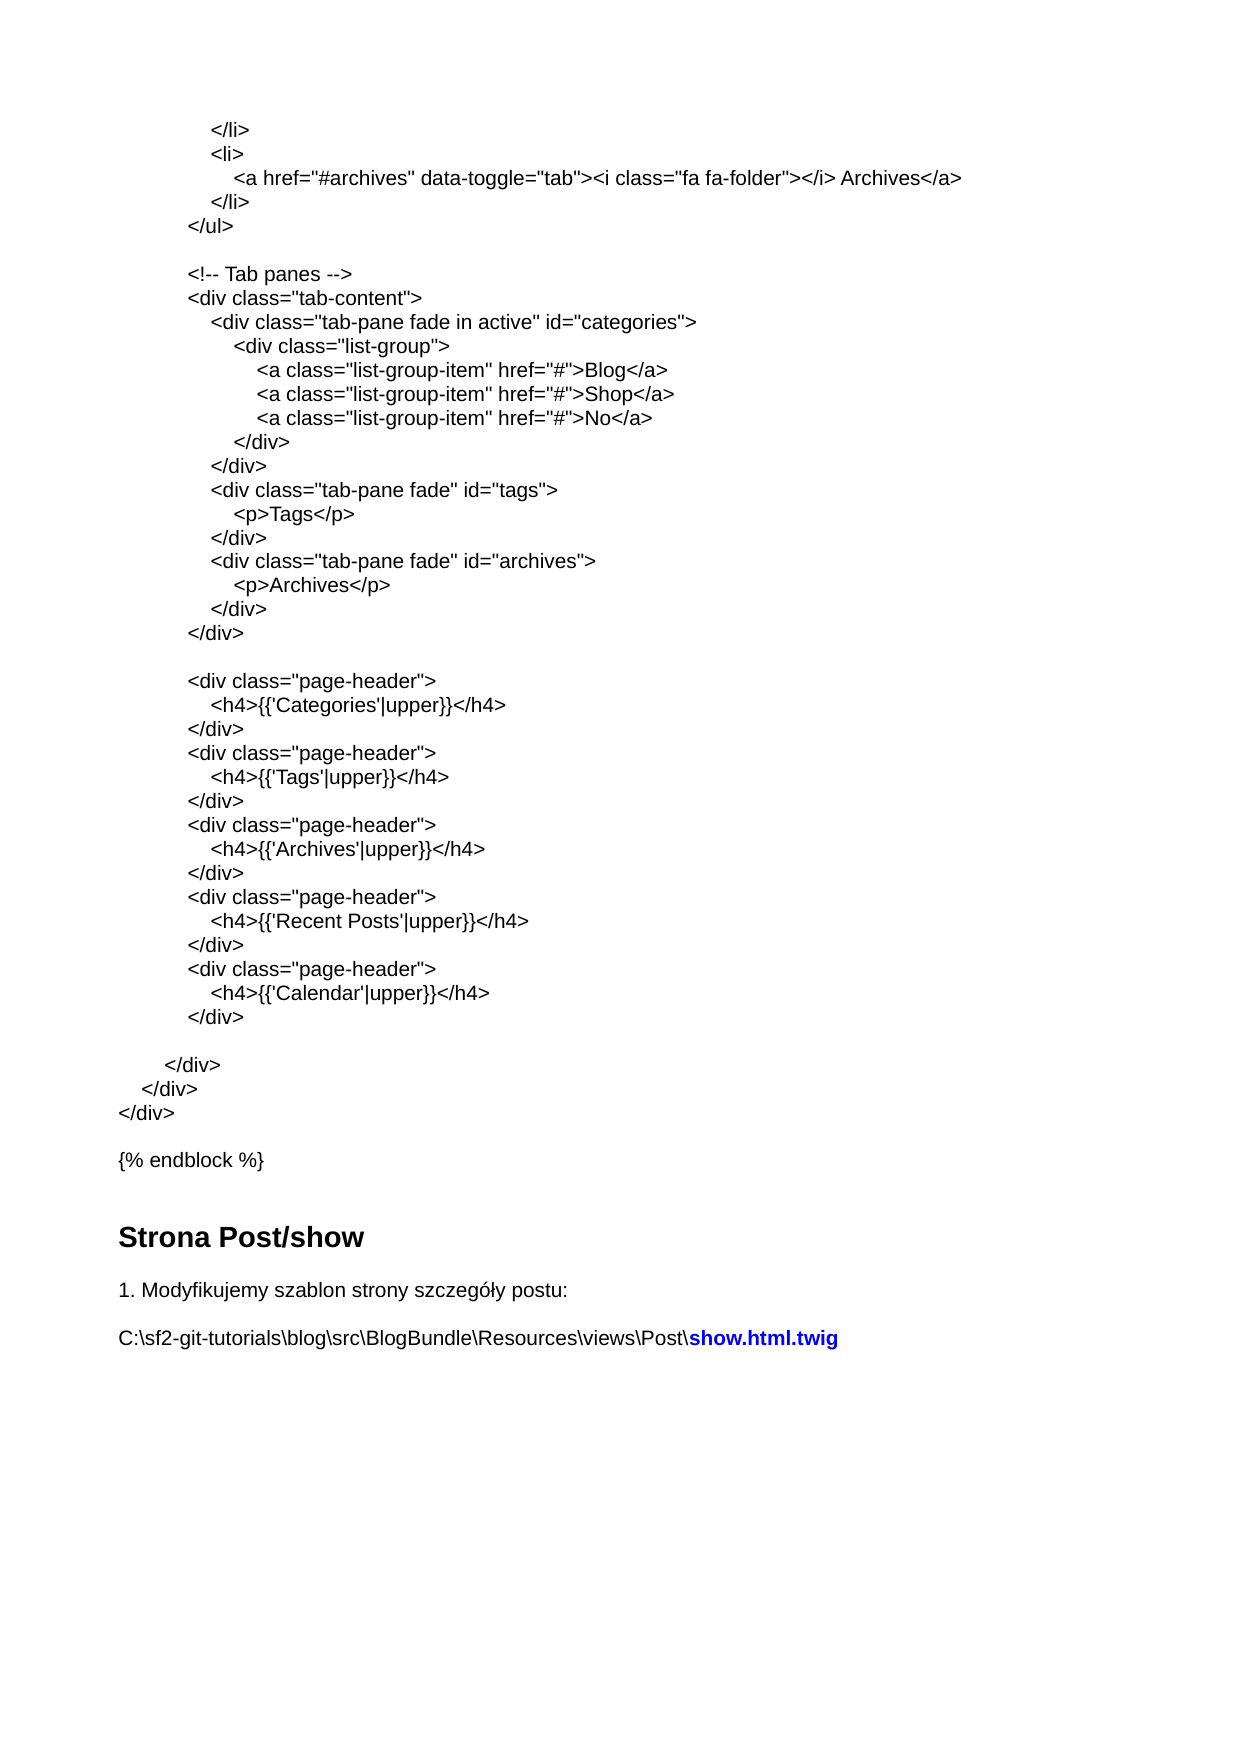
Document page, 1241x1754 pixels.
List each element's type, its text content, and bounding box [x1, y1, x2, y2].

text <li> [118, 142, 1122, 166]
text </div> [118, 597, 1122, 621]
text <h4>{{'Categories'|upper}}</h4> [118, 693, 1122, 717]
text </div> [118, 429, 1122, 453]
text <div class="tab-pane fade" id="archives"> [118, 549, 1122, 573]
text <a class="list-group-item" href="#">No</a> [118, 406, 1122, 429]
text <div class="tab-content"> [118, 286, 1122, 310]
text </div> [118, 861, 1122, 885]
text <div class="page-header"> [118, 741, 1122, 765]
text Strona Post/show [118, 1220, 1122, 1254]
text </ul> [118, 214, 1122, 238]
text </li> [118, 190, 1122, 214]
text <a href="#archives" data-toggle="tab"><i class="fa fa-folder"></i> Archives</a> [118, 166, 1122, 190]
text </div> [118, 621, 1122, 645]
text </li> [118, 118, 1122, 142]
text 1. Modyfikujemy szablon strony szczegóły postu: [118, 1278, 1122, 1302]
text <a class="list-group-item" href="#">Shop</a> [118, 382, 1122, 406]
text C:\sf2-git-tutorials\blog\src\BlogBundle\Resources\views\Post\show.html.twig [118, 1326, 1122, 1349]
text </div> [118, 1004, 1122, 1028]
text </div> [118, 453, 1122, 477]
text <div class="tab-pane fade in active" id="categories"> [118, 310, 1122, 334]
text <div class="page-header"> [118, 813, 1122, 837]
text <div class="page-header"> [118, 885, 1122, 909]
text <div class="tab-pane fade" id="tags"> [118, 477, 1122, 501]
text </div> [118, 1052, 1122, 1076]
text </div> [118, 717, 1122, 741]
text </div> [118, 525, 1122, 549]
text <div class="page-header"> [118, 957, 1122, 981]
text <div class="page-header"> [118, 669, 1122, 693]
text {% endblock %} [118, 1148, 1122, 1172]
text </div> [118, 1100, 1122, 1124]
text </div> [118, 933, 1122, 957]
text <a class="list-group-item" href="#">Blog</a> [118, 358, 1122, 382]
text </div> [118, 789, 1122, 813]
text <p>Tags</p> [118, 501, 1122, 525]
text <!-- Tab panes --> [118, 262, 1122, 286]
text <h4>{{'Calendar'|upper}}</h4> [118, 981, 1122, 1004]
text <h4>{{'Tags'|upper}}</h4> [118, 765, 1122, 789]
text <h4>{{'Archives'|upper}}</h4> [118, 837, 1122, 861]
text <div class="list-group"> [118, 334, 1122, 358]
text <h4>{{'Recent Posts'|upper}}</h4> [118, 909, 1122, 933]
text <p>Archives</p> [118, 573, 1122, 597]
text </div> [118, 1076, 1122, 1100]
